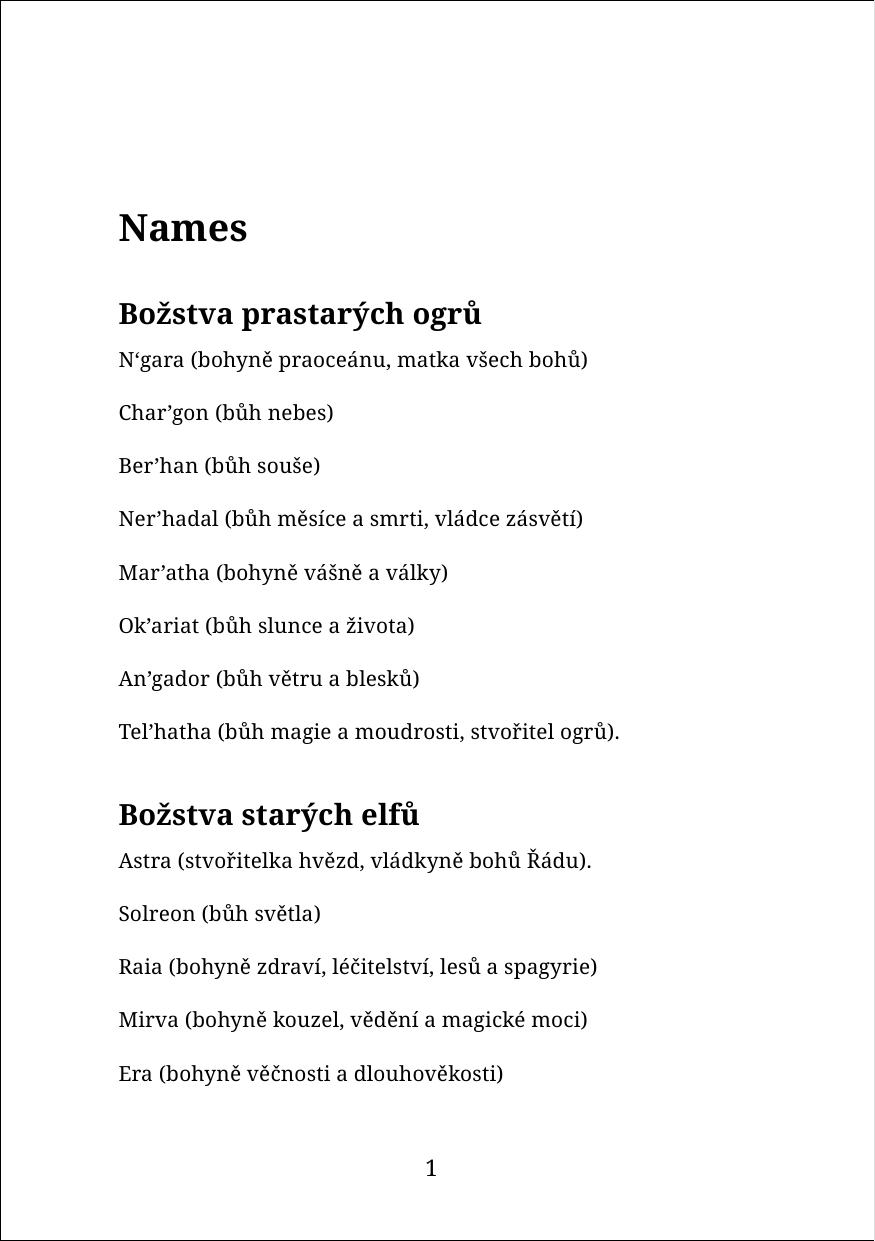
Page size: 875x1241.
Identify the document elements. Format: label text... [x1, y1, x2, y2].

text Char’gon (bůh nebes) [118, 398, 756, 427]
subtitle Names [118, 201, 756, 252]
text Era (bohyně věčnosti a dlouhověkosti) [118, 1059, 756, 1087]
text An’gador (bůh větru a blesků) [118, 664, 756, 693]
text Raia (bohyně zdraví, léčitelství, lesů a spagyrie) [118, 952, 756, 981]
subtitle Božstva starých elfů [118, 794, 756, 834]
text Tel’hatha (bůh magie a moudrosti, stvořitel ogrů). [118, 717, 756, 746]
text Astra (stvořitelka hvězd, vládkyně bohů Řádu). [118, 846, 756, 874]
text Mar’atha (bohyně vášně a války) [118, 558, 756, 586]
text N‘gara (bohyně praoceánu, matka všech bohů) [118, 345, 756, 373]
text Ner’hadal (bůh měsíce a smrti, vládce zásvětí) [118, 504, 756, 533]
text Ok’ariat (bůh slunce a života) [118, 611, 756, 639]
text Solreon (bůh světla) [118, 899, 756, 927]
text Ber’han (bůh souše) [118, 451, 756, 480]
text Mirva (bohyně kouzel, vědění a magické moci) [118, 1006, 756, 1034]
subtitle Božstva prastarých ogrů [118, 293, 756, 333]
